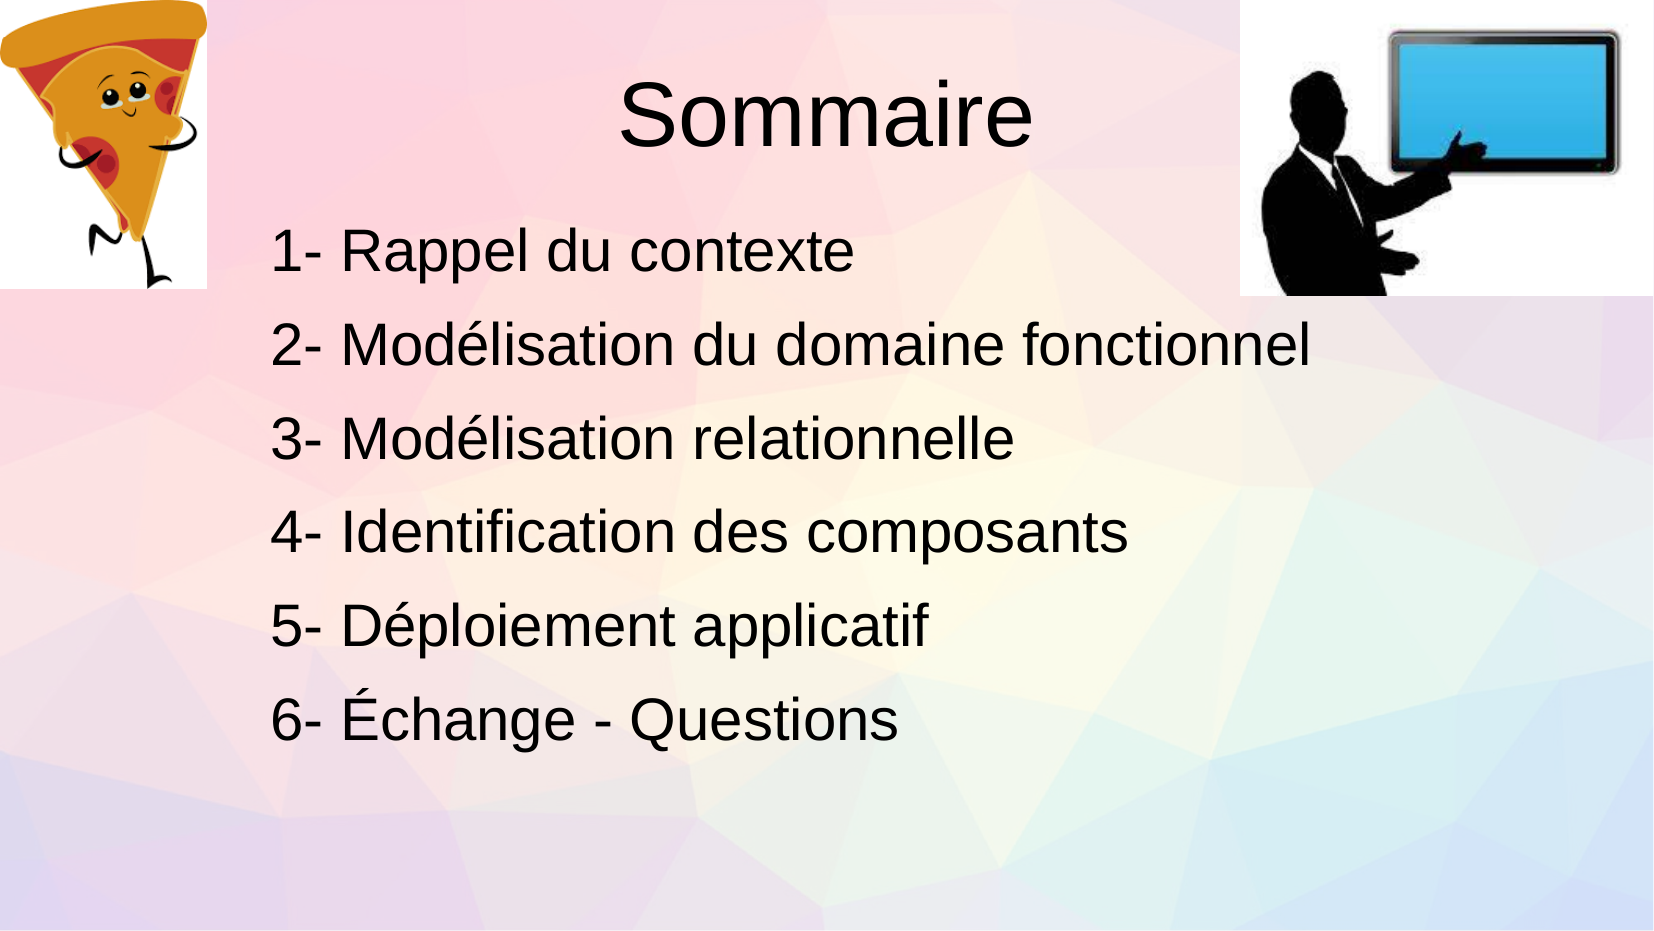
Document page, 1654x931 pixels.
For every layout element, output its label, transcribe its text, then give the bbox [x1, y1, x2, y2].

title Sommaire [207, 37, 1240, 193]
picture [0, 0, 1654, 931]
list 1- Rappel du contexte 2- Modélisation du domaine fonctionnel 3- Modélisation relationnelle 4- Identification des composants 5- Déploiement applicatif 6- Échange - Questions [206, 217, 1571, 758]
